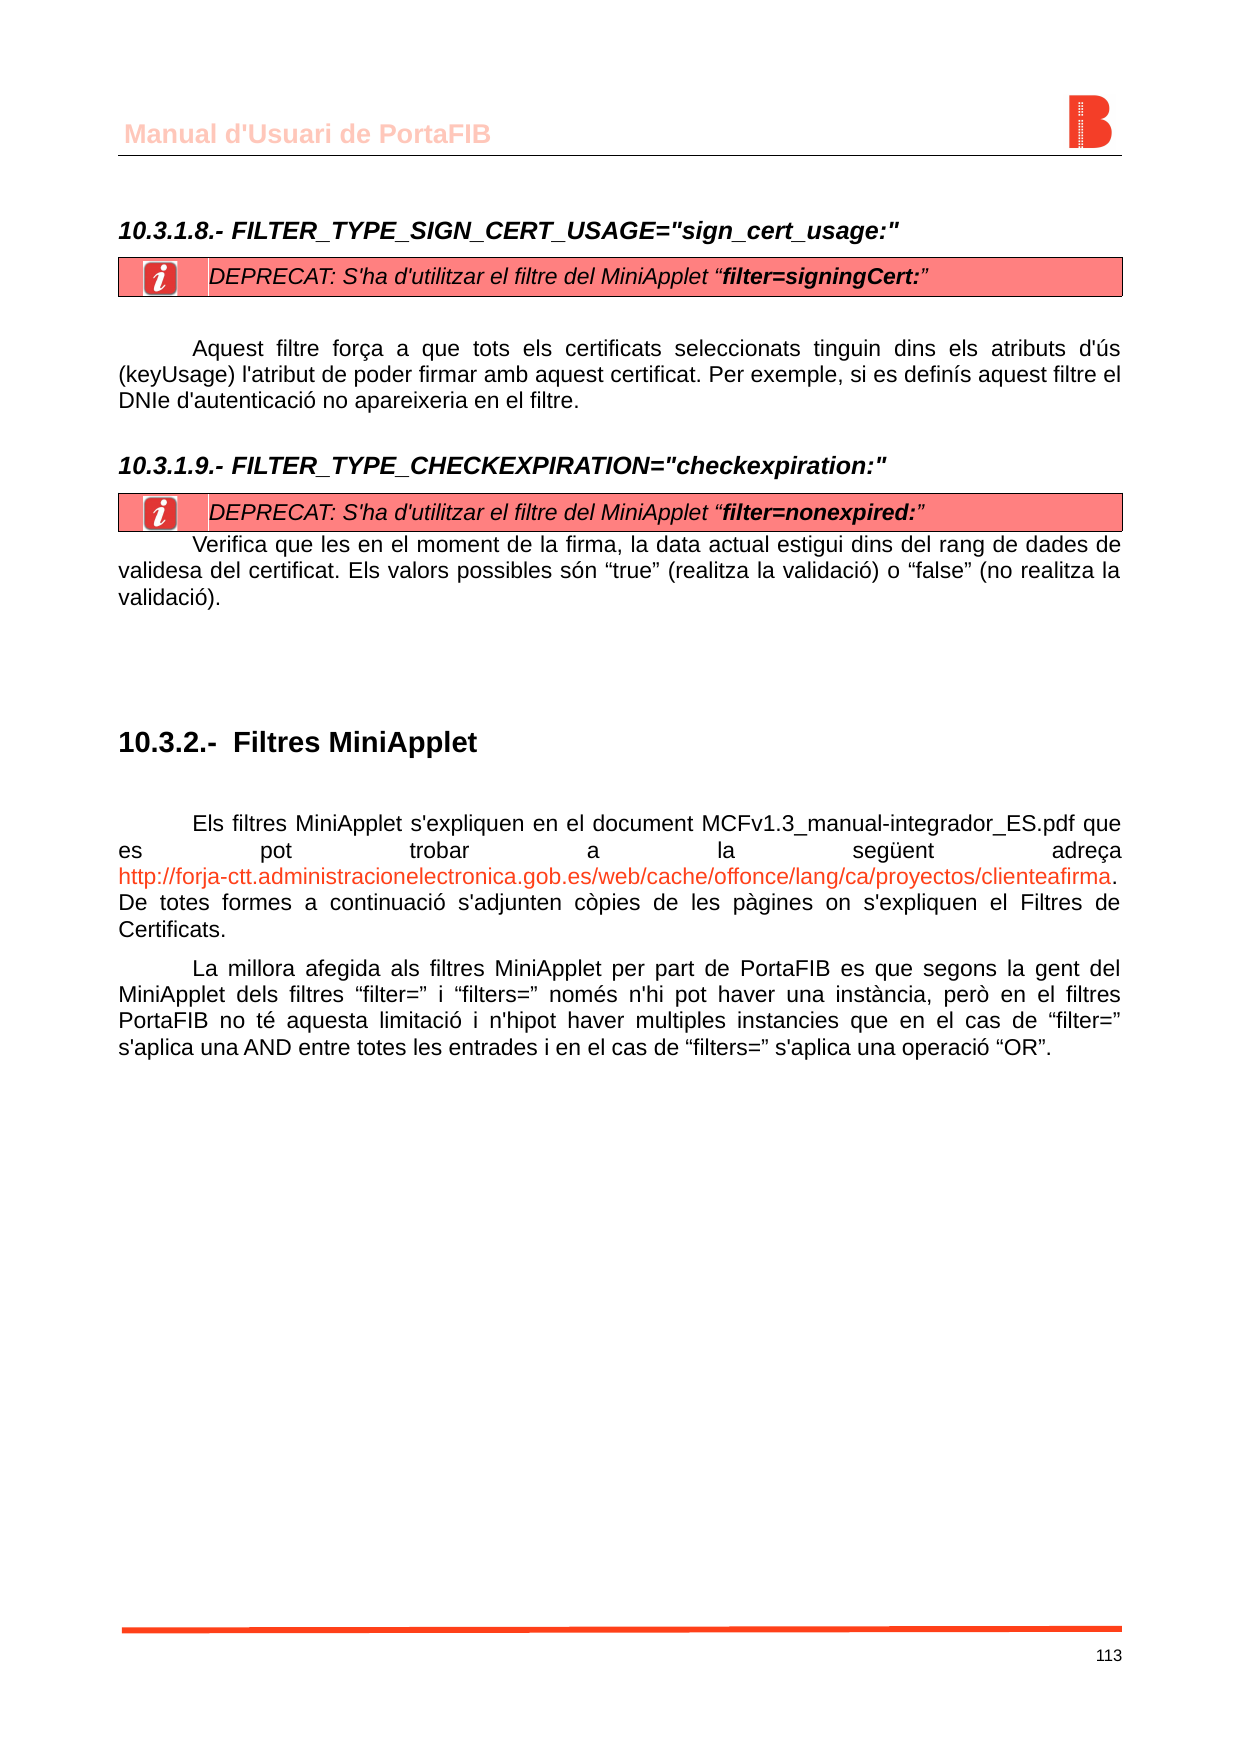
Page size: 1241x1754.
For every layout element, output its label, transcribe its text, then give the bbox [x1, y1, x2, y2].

subtitle FILTER_TYPE_SIGN_CERT_USAGE="sign_cert_usage:" [118, 216, 1122, 244]
text Aquest filtre força a que tots els certificats seleccionats tinguin dins els atributs d'ús (keyUsage) l'atribut de poder firmar amb aquest certificat. Per exemple, si es definís aquest filtre el DNIe d'autenticació no apareixeria en el filtre. [118, 334, 1122, 414]
table_header [119, 258, 208, 296]
subtitle FILTER_TYPE_CHECKEXPIRATION="checkexpiration:" [118, 451, 1122, 480]
text La millora afegida als filtres MiniApplet per part de PortaFIB es que segons la gent del MiniApplet dels filtres “filter=” i “filters=” només n'hi pot haver una instància, però en el filtres PortaFIB no té aquesta limitació i n'hipot haver multiples instancies que en el cas de “filter=” s'aplica una AND entre totes les entrades i en el cas de “filters=” s'aplica una operació “OR”. [118, 954, 1122, 1060]
subtitle Filtres MiniApplet [118, 725, 1122, 759]
text Els filtres MiniApplet s'expliquen en el document MCFv1.3_manual-integrador_ES.pdf que es pot trobar a la següent adreça http://forja-ctt.administracionelectronica.gob.es/web/cache/offonce/lang/ca/proyectos/clienteafirma. De totes formes a continuació s'adjunten còpies de les pàgines on s'expliquen el Filtres de Certificats. [118, 810, 1122, 942]
table_header [119, 494, 208, 531]
table_header DEPRECAT: S'ha d'utilitzar el filtre del MiniApplet “filter=nonexpired:” [209, 494, 1122, 531]
picture [143, 496, 178, 531]
table_header DEPRECAT: S'ha d'utilitzar el filtre del MiniApplet “filter=signingCert:” [209, 258, 1122, 296]
picture [143, 261, 178, 296]
text Verifica que les en el moment de la firma, la data actual estigui dins del rang de dades de validesa del certificat. Els valors possibles són “true” (realitza la validació) o “false” (no realitza la validació). [118, 532, 1122, 610]
picture [1063, 94, 1117, 150]
